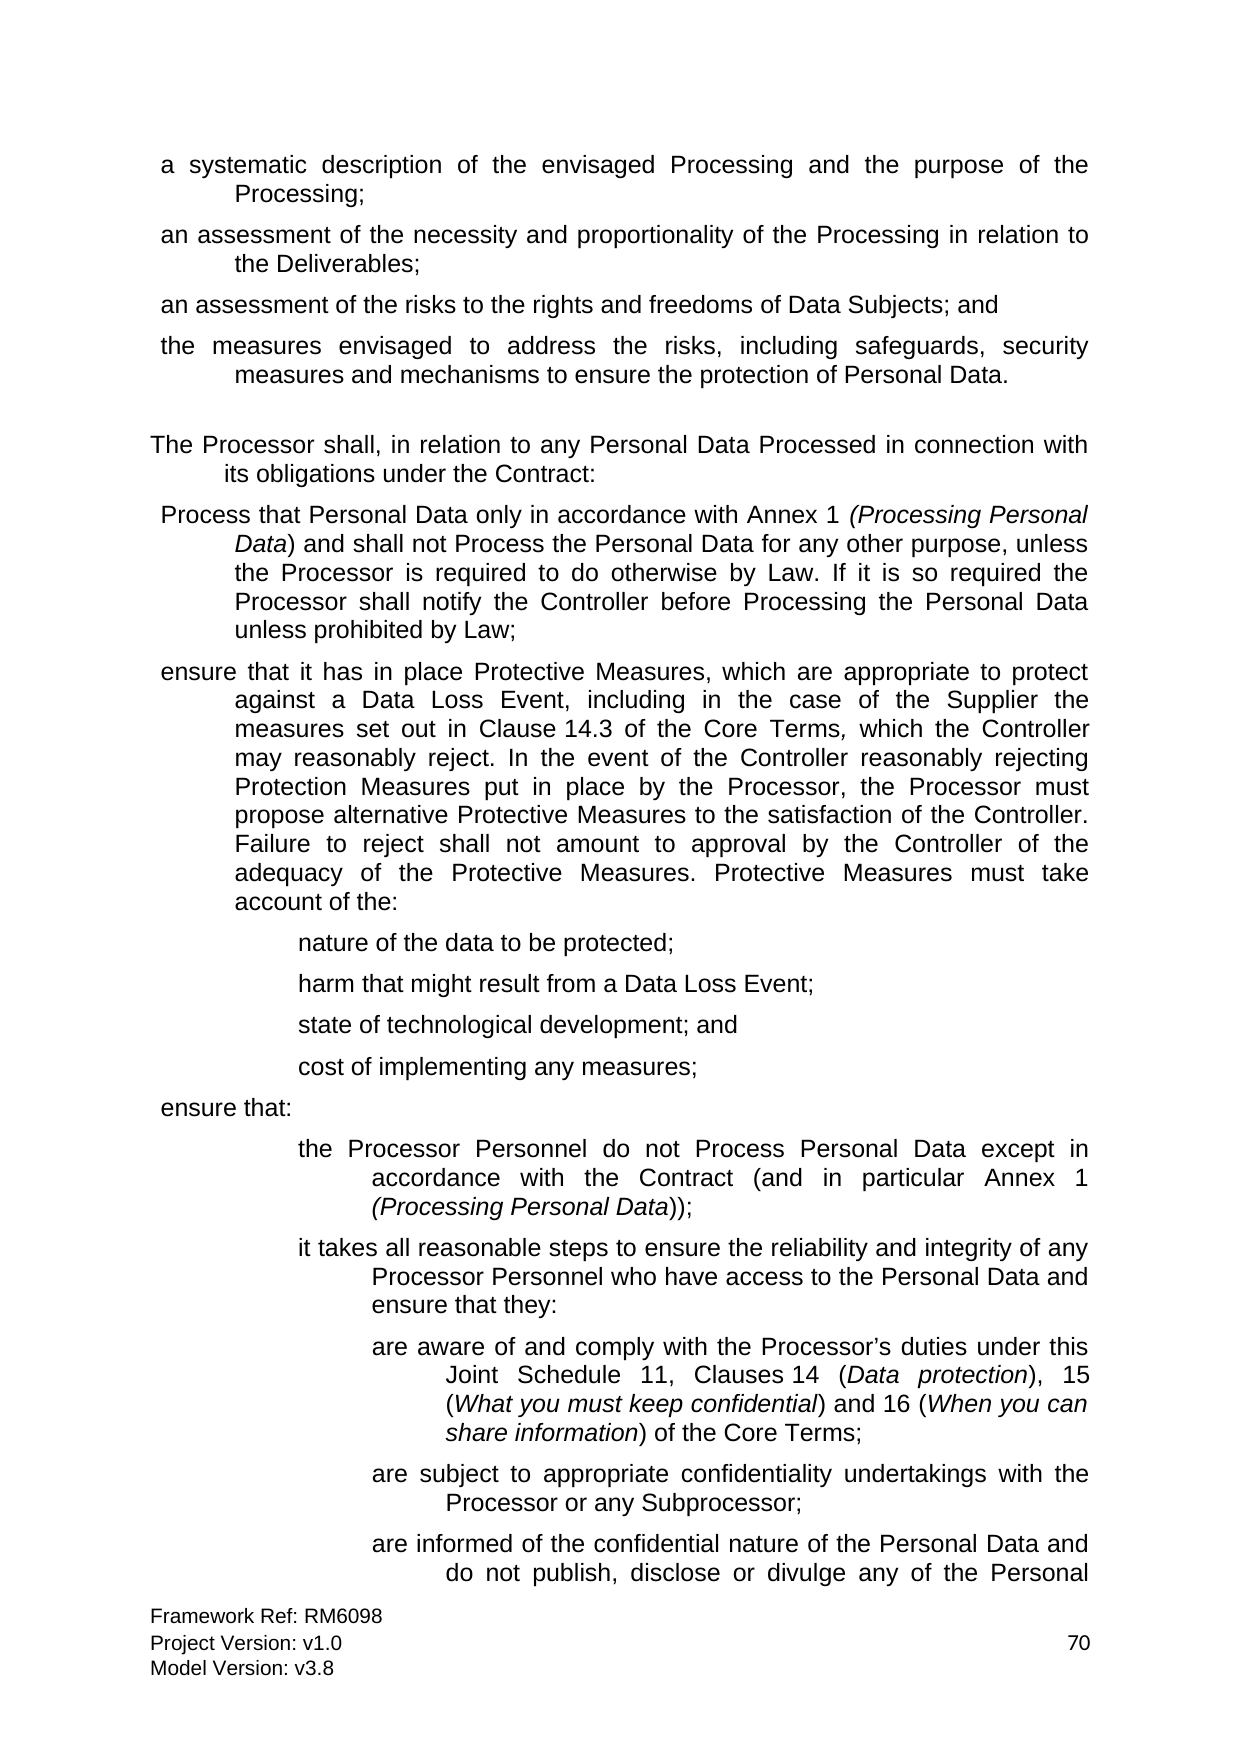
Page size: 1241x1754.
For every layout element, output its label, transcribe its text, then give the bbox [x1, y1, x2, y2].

text are subject to appropriate confidentiality undertakings with the Processor or any Subprocessor; [372, 1459, 1090, 1517]
text The Processor shall, in relation to any Personal Data Processed in connection with its obligations under the Contract: [150, 430, 1090, 488]
text state of technological development; and [298, 1010, 1090, 1039]
text nature of the data to be protected; [298, 928, 1090, 957]
text ensure that: [160, 1093, 1090, 1122]
text are aware of and comply with the Processor’s duties under this Joint Schedule 11, Clauses 14 (Data protection), 15 (What you must keep confidential) and 16 (When you can share information) of the Core Terms; [372, 1332, 1090, 1447]
text cost of implementing any measures; [298, 1052, 1090, 1080]
text an assessment of the necessity and proportionality of the Processing in relation to the Deliverables; [160, 220, 1090, 277]
text harm that might result from a Data Loss Event; [298, 969, 1090, 998]
text an assessment of the risks to the rights and freedoms of Data Subjects; and [160, 290, 1090, 319]
text ensure that it has in place Protective Measures, which are appropriate to protect against a Data Loss Event, including in the case of the Supplier the measures set out in Clause 14.3 of the Core Terms, which the Controller may reasonably reject. In the event of the Controller reasonably rejecting Protection Measures put in place by the Processor, the Processor must propose alternative Protective Measures to the satisfaction of the Controller. Failure to reject shall not amount to approval by the Controller of the adequacy of the Protective Measures. Protective Measures must take account of the: [160, 657, 1090, 915]
text the Processor Personnel do not Process Personal Data except in accordance with the Contract (and in particular Annex 1 (Processing Personal Data)); [298, 1134, 1090, 1220]
text it takes all reasonable steps to ensure the reliability and integrity of any Processor Personnel who have access to the Personal Data and ensure that they: [298, 1233, 1090, 1319]
text Process that Personal Data only in accordance with Annex 1 (Processing Personal Data) and shall not Process the Personal Data for any other purpose, unless the Processor is required to do otherwise by Law. If it is so required the Processor shall notify the Controller before Processing the Personal Data unless prohibited by Law; [160, 500, 1090, 644]
text are informed of the confidential nature of the Personal Data and do not publish, disclose or divulge any of the Personal [372, 1529, 1090, 1587]
text the measures envisaged to address the risks, including safeguards, security measures and mechanisms to ensure the protection of Personal Data. [160, 331, 1090, 389]
text a systematic description of the envisaged Processing and the purpose of the Processing; [160, 150, 1090, 207]
